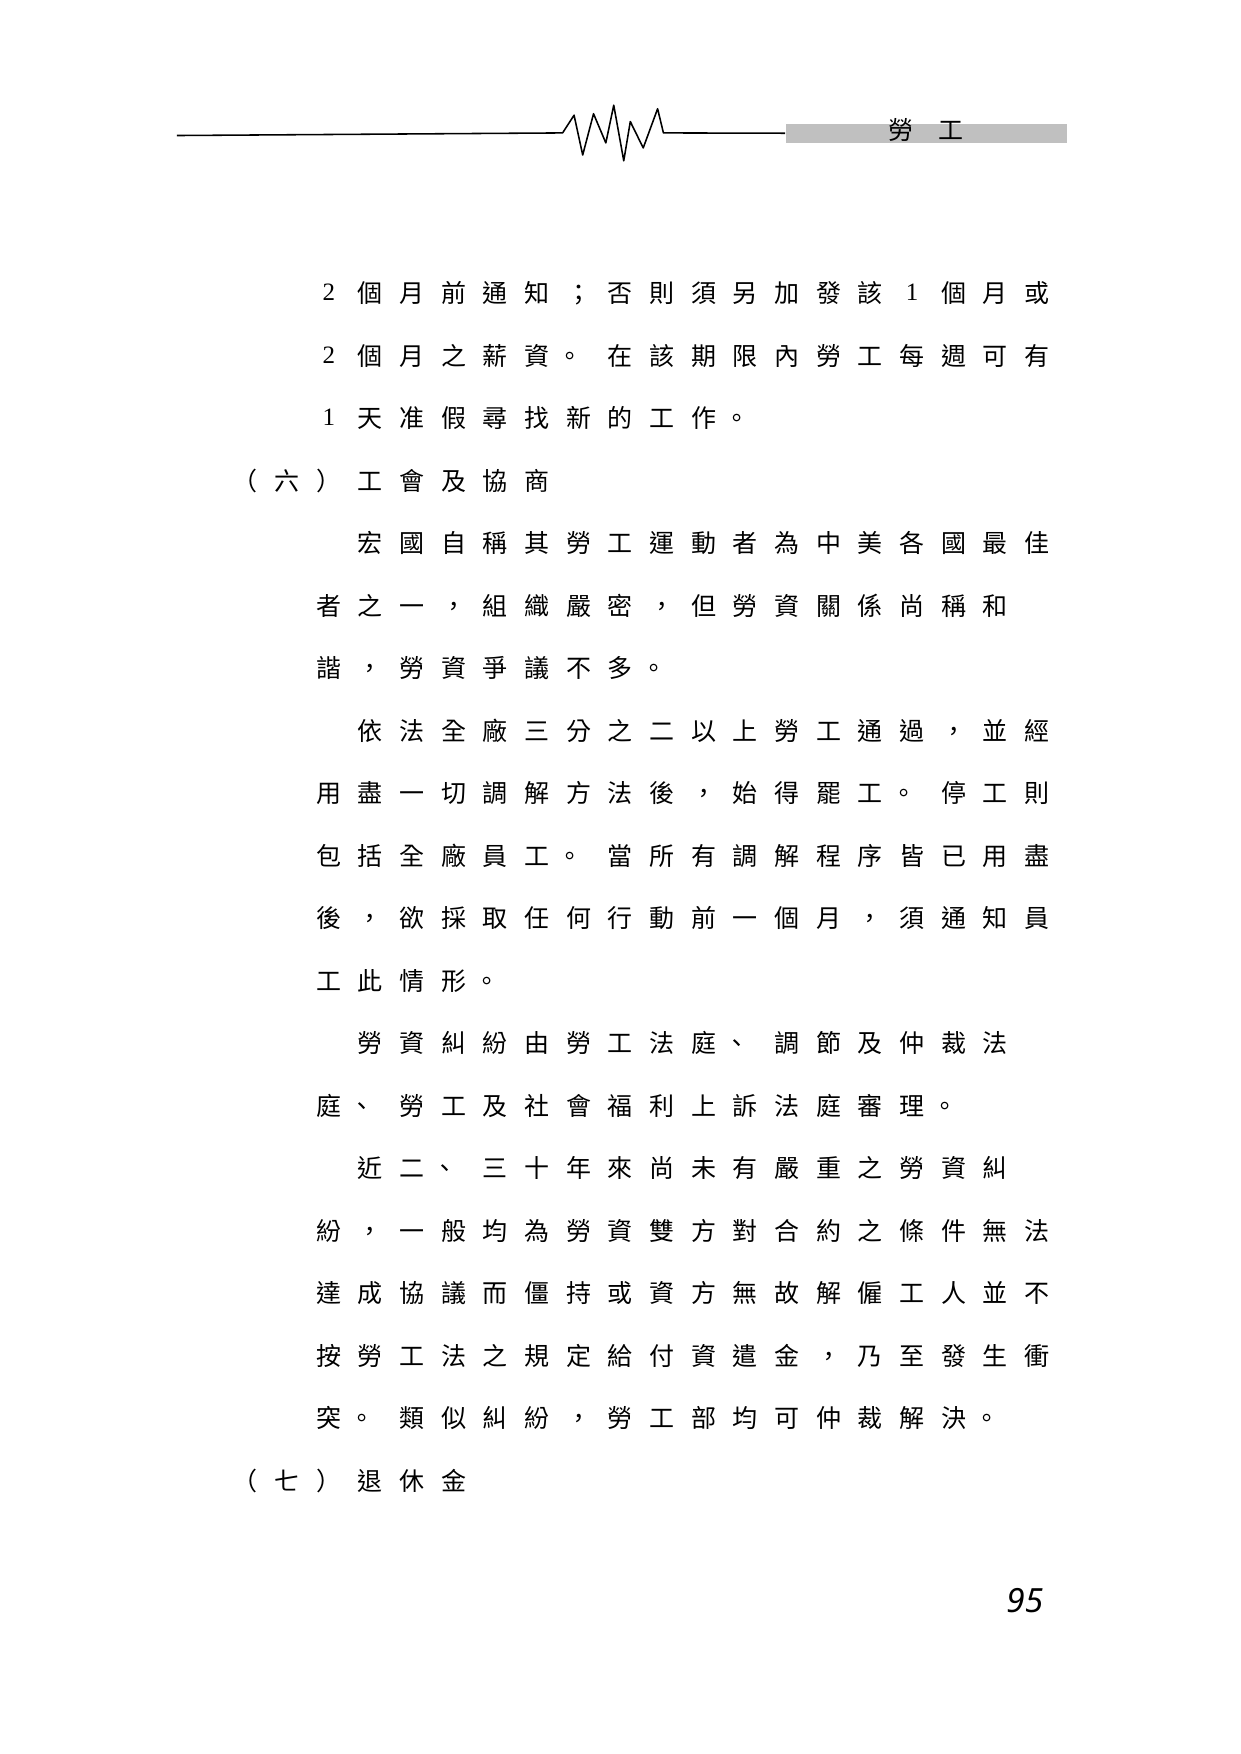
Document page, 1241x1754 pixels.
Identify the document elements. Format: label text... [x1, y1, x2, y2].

text 勞資糾紛由勞工法庭、調節及仲裁法庭、勞工及社會福利上訴法庭審理。 [281, 1000, 1058, 1125]
text 依法全廠三分之二以上勞工通過，並經用盡一切調解方法後，始得罷工。停工則包括全廠員工。當所有調解程序皆已用盡後，欲採取任何行動前一個月，須通知員工此情形。 [281, 688, 1058, 1000]
text 2個月前通知；否則須另加發該1個月或2個月之薪資。在該期限內勞工每週可有1天准假尋找新的工作。 [281, 250, 1058, 438]
text （六）工會及協商 [207, 438, 1058, 500]
text 近二、三十年來尚未有嚴重之勞資糾紛，一般均為勞資雙方對合約之條件無法達成協議而僵持或資方無故解僱工人並不按勞工法之規定給付資遣金，乃至發生衝突。類似糾紛，勞工部均可仲裁解決。 [281, 1125, 1058, 1438]
text 宏國自稱其勞工運動者為中美各國最佳者之一，組織嚴密，但勞資關係尚稱和諧，勞資爭議不多。 [281, 500, 1058, 688]
text （七）退休金 [207, 1438, 1058, 1500]
